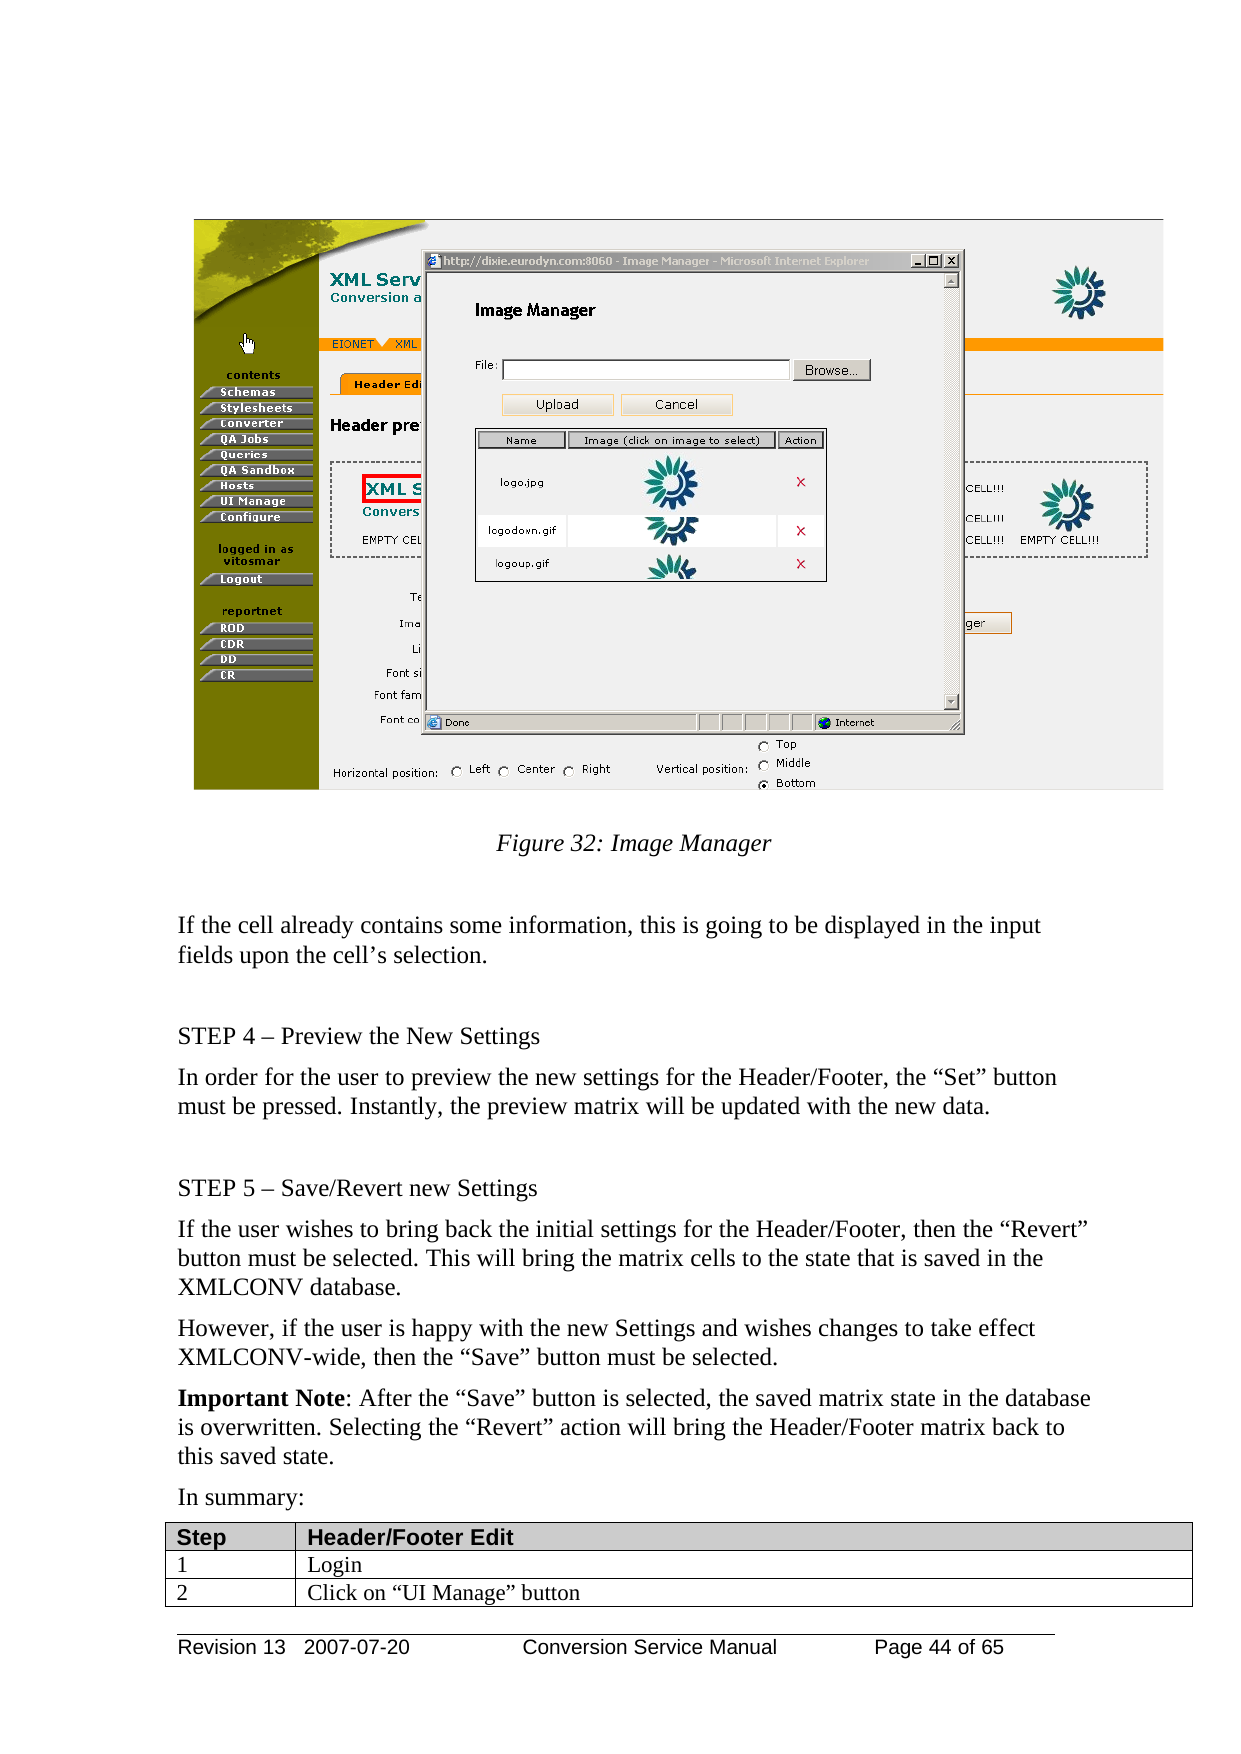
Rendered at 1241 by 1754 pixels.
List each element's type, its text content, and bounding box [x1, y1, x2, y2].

text If the user wishes to bring back the initial settings for the Header/Footer, then the “Revert” button must be selected. This will bring the matrix cells to the state that is saved in the XMLCONV database. [177, 1213, 1092, 1301]
table_header Step [166, 1523, 295, 1550]
text In order for the user to preview the new settings for the Header/Footer, the “Set” button must be pressed. Instantly, the preview matrix will be updated with the new data. [177, 1062, 1092, 1120]
picture [193, 219, 1164, 790]
text In summary: [177, 1481, 1092, 1510]
text STEP 5 – Save/Revert new Settings [177, 1173, 1092, 1202]
table_cell 1 [166, 1551, 295, 1578]
text Important Note: After the “Save” button is selected, the saved matrix state in the database is overwritten. Selecting the “Revert” action will bring the Header/Footer matrix back to this saved state. [177, 1382, 1092, 1469]
table_cell Click on “UI Manage” button [296, 1579, 1192, 1606]
table_cell Login [296, 1551, 1192, 1578]
text STEP 4 – Preview the New Settings [177, 1021, 1092, 1050]
table_cell 2 [166, 1579, 295, 1606]
text However, if the user is happy with the new Settings and wishes changes to take effect XMLCONV-wide, then the “Save” button must be selected. [177, 1312, 1092, 1371]
table_header Header/Footer Edit [296, 1523, 1192, 1550]
text If the cell already contains some information, this is going to be displayed in the input fields upon the cell’s selection. [177, 910, 1092, 968]
text Figure 32: Image Manager [177, 828, 1092, 857]
